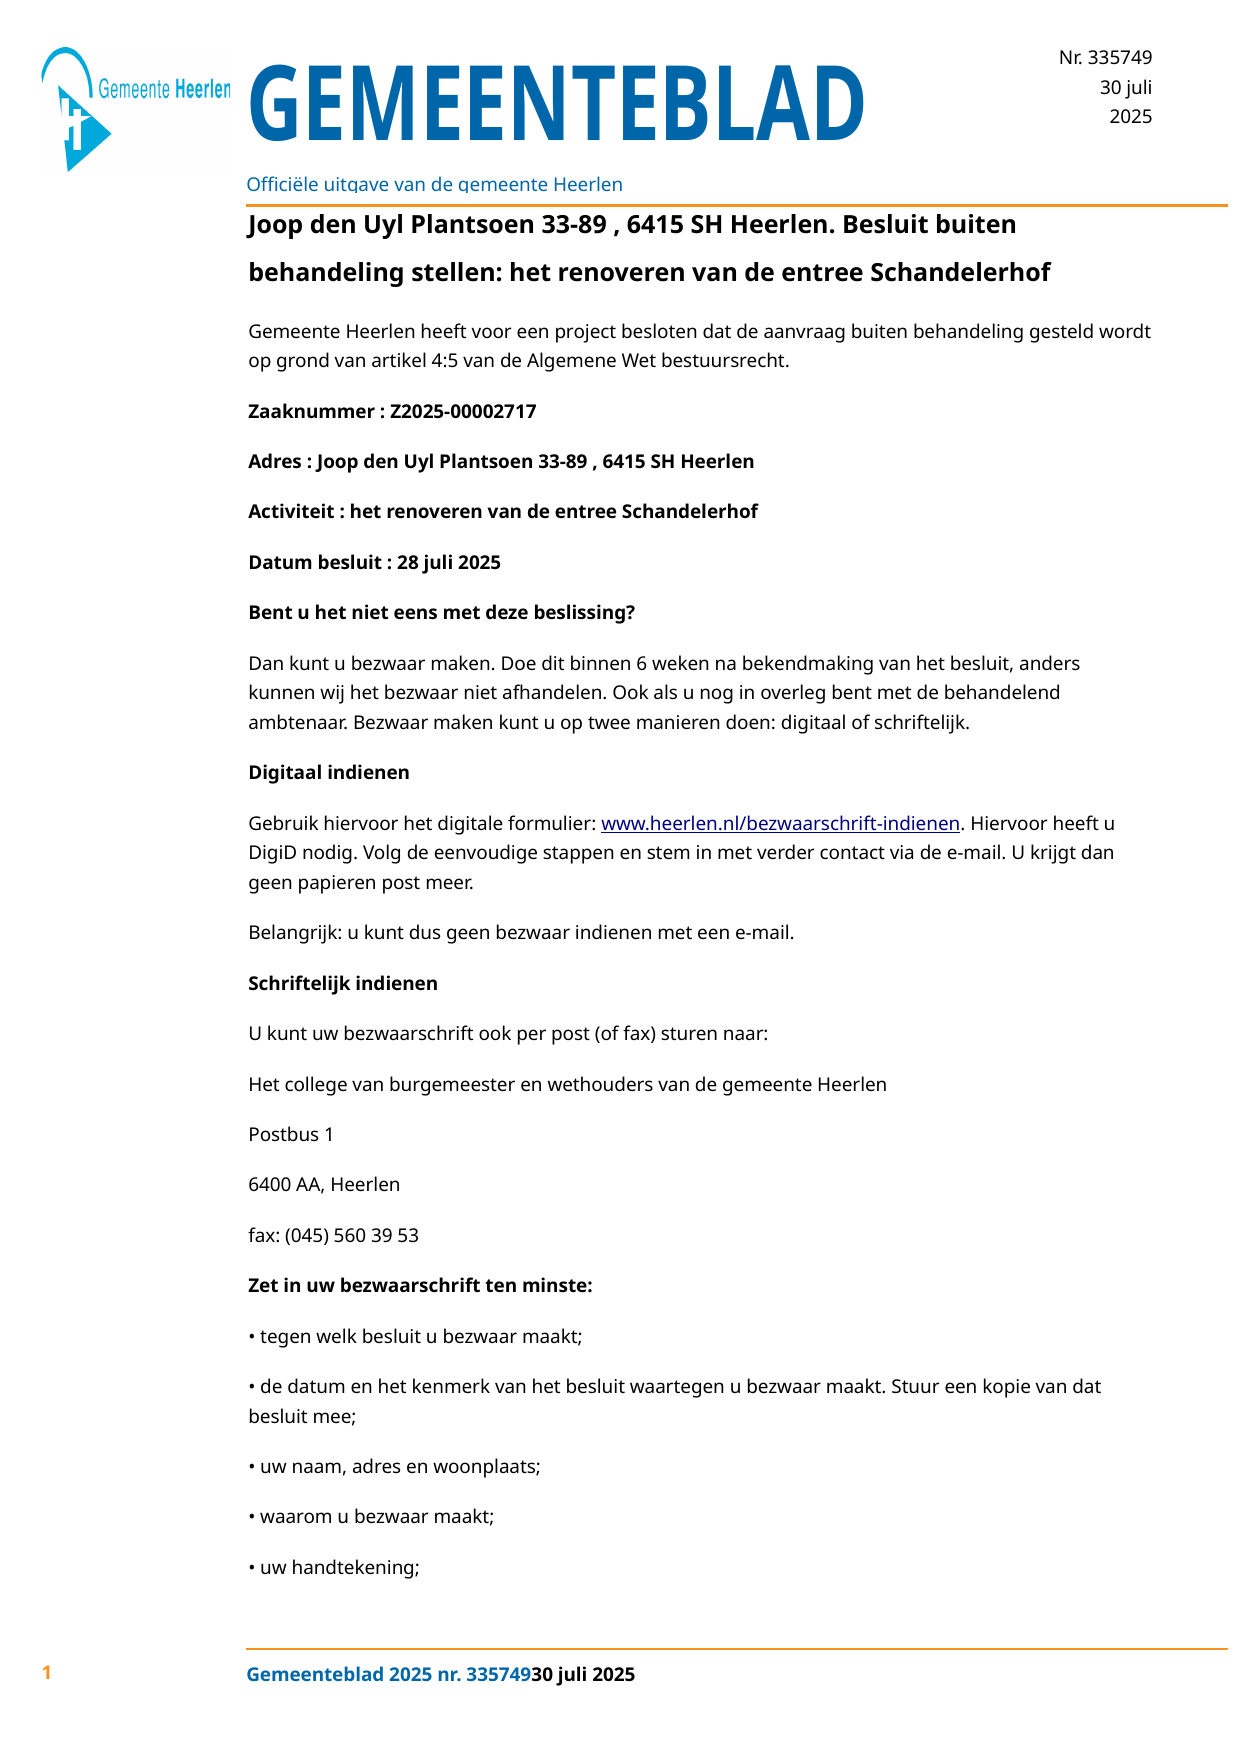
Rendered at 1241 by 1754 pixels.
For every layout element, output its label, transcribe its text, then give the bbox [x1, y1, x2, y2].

text fax: (045) 560 39 53 [248, 1222, 1152, 1248]
text U kunt uw bezwaarschrift ook per post (of fax) sturen naar: [248, 1020, 1152, 1046]
picture [41, 47, 59, 70]
picture [41, 47, 231, 172]
text Dan kunt u bezwaar maken. Doe dit binnen 6 weken na bekendmaking van het besluit, anders kunnen wij het bezwaar niet afhandelen. Ook als u nog in overleg bent met de behandelend ambtenaar. Bezwaar maken kunt u op twee manieren doen: digitaal of schriftelijk. [248, 650, 1152, 735]
text Zaaknummer : Z2025-00002717 [248, 398, 1152, 424]
text Datum besluit : 28 juli 2025 [248, 549, 1152, 575]
text Digitaal indienen [248, 759, 1152, 785]
text Gebruik hiervoor het digitale formulier: www.heerlen.nl/bezwaarschrift-indienen. Hiervoor heeft u DigiD nodig. Volg de eenvoudige stappen en stem in met verder contact via de e-mail. U krijgt dan geen papieren post meer. [248, 810, 1152, 895]
text Schriftelijk indienen [248, 970, 1152, 996]
text Zet in uw bezwaarschrift ten minste: [248, 1272, 1152, 1298]
text • waarom u bezwaar maakt; [248, 1504, 1152, 1529]
text • tegen welk besluit u bezwaar maakt; [248, 1323, 1152, 1349]
text Activiteit : het renoveren van de entree Schandelerhof [248, 499, 1152, 524]
text Gemeente Heerlen heeft voor een project besloten dat de aanvraag buiten behandeling gesteld wordt op grond van artikel 4:5 van de Algemene Wet bestuursrecht. [248, 318, 1152, 373]
text Joop den Uyl Plantsoen 33-89 , 6415 SH Heerlen. Besluit buiten behandeling stellen: het renoveren van de entree Schandelerhof [248, 207, 1152, 288]
text Postbus 1 [248, 1121, 1152, 1147]
text • uw naam, adres en woonplaats; [248, 1453, 1152, 1479]
text Belangrijk: u kunt dus geen bezwaar indienen met een e-mail. [248, 919, 1152, 945]
text • uw handtekening; [248, 1554, 1152, 1580]
text 6400 AA, Heerlen [248, 1172, 1152, 1197]
text Adres : Joop den Uyl Plantsoen 33-89 , 6415 SH Heerlen [248, 448, 1152, 474]
text Het college van burgemeester en wethouders van de gemeente Heerlen [248, 1071, 1152, 1097]
text Bent u het niet eens met deze beslissing? [248, 599, 1152, 625]
text • de datum en het kenmerk van het besluit waartegen u bezwaar maakt. Stuur een kopie van dat besluit mee; [248, 1373, 1152, 1429]
